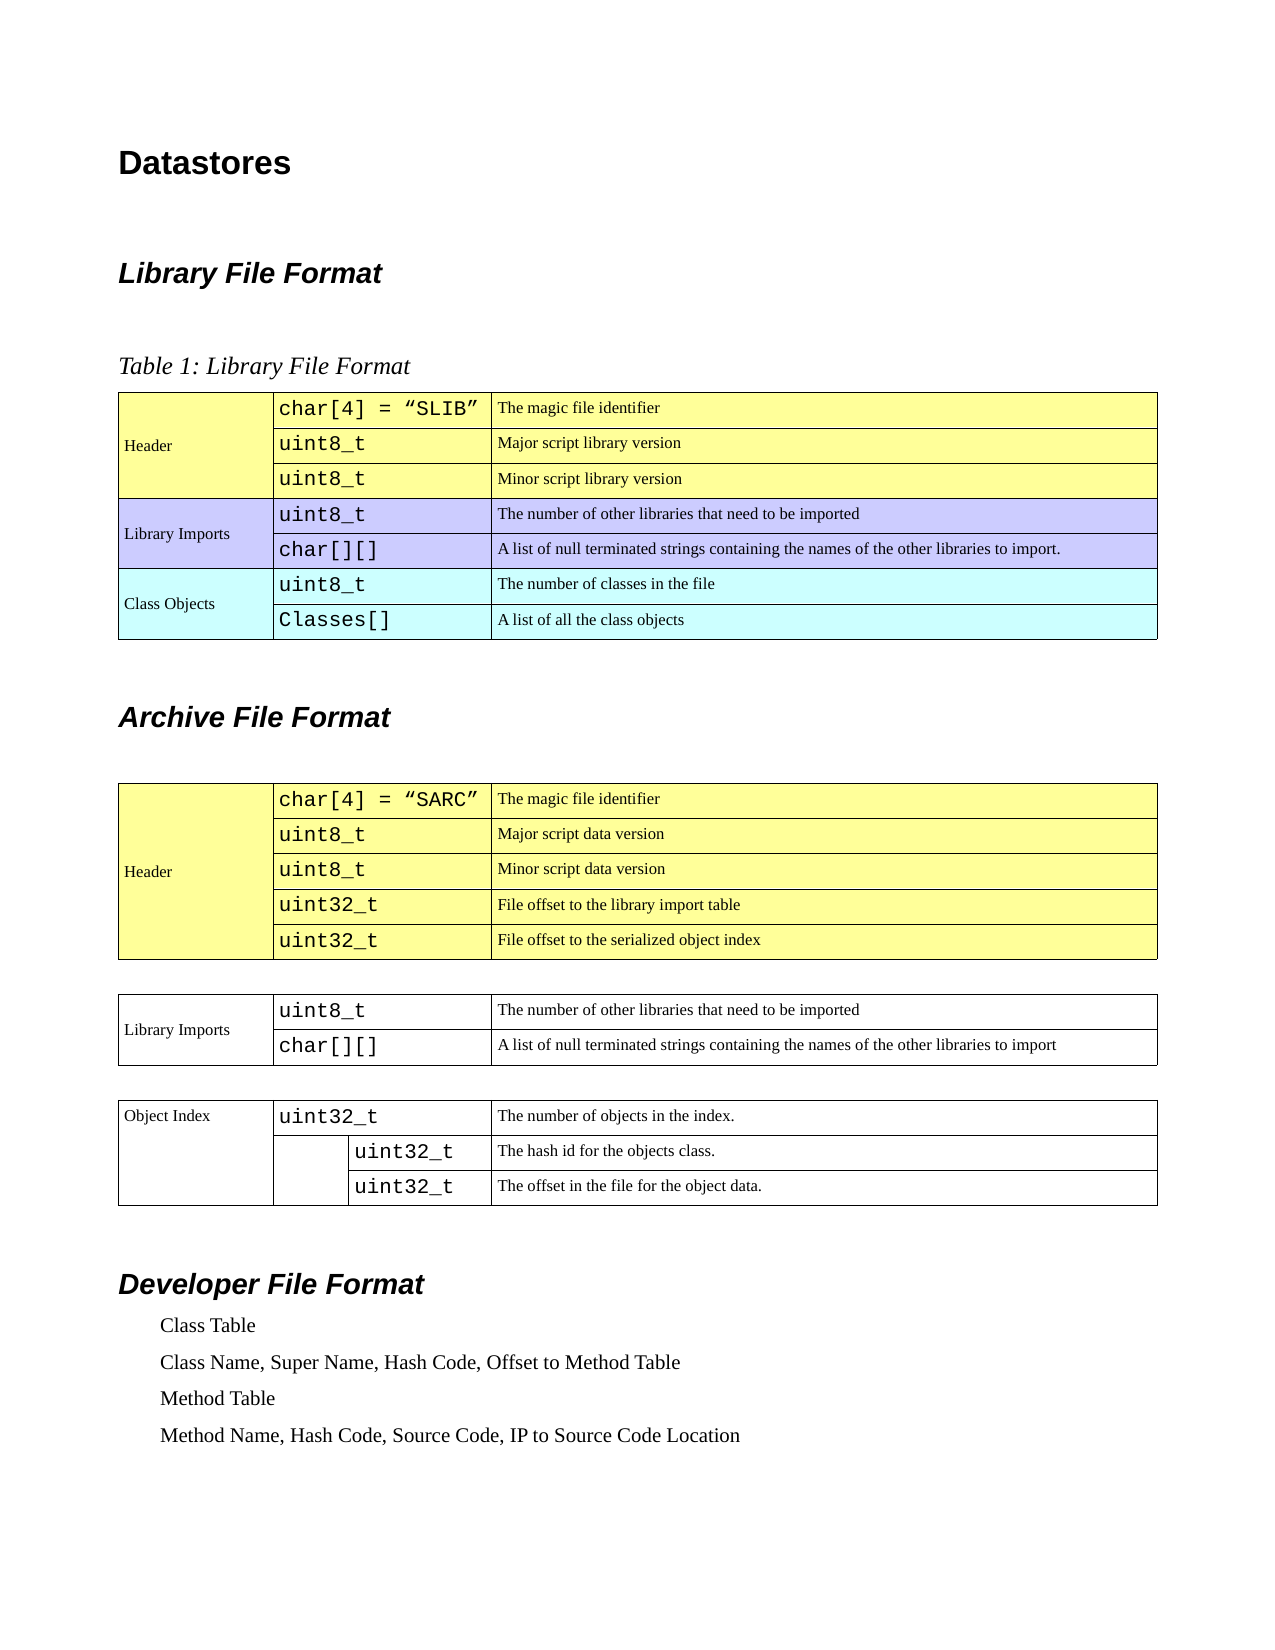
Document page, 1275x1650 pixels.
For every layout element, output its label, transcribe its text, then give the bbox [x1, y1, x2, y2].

table_header char[4] = “SLIB” [274, 393, 491, 427]
table_cell [118, 1066, 273, 1100]
table_header Header [119, 784, 273, 959]
table_cell uint8_t [274, 464, 491, 498]
subtitle Datastores [118, 143, 1157, 182]
subtitle Archive File Format [118, 700, 1157, 734]
text Method Name, Hash Code, Source Code, IP to Source Code Location [118, 1423, 1157, 1447]
table_cell [273, 960, 491, 994]
table_cell char[][] [274, 1030, 491, 1064]
text Method Table [118, 1386, 1157, 1410]
table_cell uint8_t [274, 429, 491, 463]
table_cell Library Imports [119, 995, 273, 1064]
table_cell [491, 960, 1157, 994]
table_cell A list of null terminated strings containing the names of the other libraries to import [492, 1030, 1157, 1064]
table_cell The number of classes in the file [492, 569, 1157, 603]
table_cell Object Index [119, 1101, 273, 1205]
table_cell The offset in the file for the object data. [492, 1171, 1157, 1205]
text Class Table [118, 1313, 1157, 1337]
table_header The magic file identifier [492, 393, 1157, 427]
table_cell uint8_t [274, 819, 491, 853]
table_cell uint32_t [274, 1101, 491, 1135]
table_cell File offset to the library import table [492, 890, 1157, 924]
text Class Name, Super Name, Hash Code, Offset to Method Table [118, 1350, 1157, 1374]
table_cell [491, 1066, 1157, 1100]
table_header The magic file identifier [492, 784, 1157, 818]
table_cell [274, 1136, 348, 1205]
table_cell uint32_t [349, 1136, 491, 1170]
table_cell [118, 960, 273, 994]
table_cell The number of other libraries that need to be imported [492, 499, 1157, 533]
table_cell The number of objects in the index. [492, 1101, 1157, 1135]
table_cell The number of other libraries that need to be imported [492, 995, 1157, 1029]
table_cell Classes[] [274, 605, 491, 639]
text Table 1: Library File Format [118, 351, 1157, 380]
table_header Header [119, 393, 273, 498]
table_cell uint8_t [274, 569, 491, 603]
table_cell Minor script library version [492, 464, 1157, 498]
table_cell Minor script data version [492, 854, 1157, 888]
table_cell A list of all the class objects [492, 605, 1157, 639]
table_cell uint32_t [349, 1171, 491, 1205]
table_cell File offset to the serialized object index [492, 925, 1157, 959]
table_cell uint32_t [274, 925, 491, 959]
table_cell Major script data version [492, 819, 1157, 853]
table_cell Library Imports [119, 499, 273, 568]
table_cell char[][] [274, 534, 491, 568]
table_cell uint8_t [274, 854, 491, 888]
table_cell Major script library version [492, 429, 1157, 463]
table_cell A list of null terminated strings containing the names of the other libraries to import. [492, 534, 1157, 568]
table_header char[4] = “SARC” [274, 784, 491, 818]
table_cell [273, 1066, 491, 1100]
table_cell Class Objects [119, 569, 273, 639]
table_cell uint8_t [274, 499, 491, 533]
subtitle Developer File Format [118, 1267, 1157, 1301]
table_cell The hash id for the objects class. [492, 1136, 1157, 1170]
subtitle Library File Format [118, 256, 1157, 289]
table_cell uint32_t [274, 890, 491, 924]
table_cell uint8_t [274, 995, 491, 1029]
